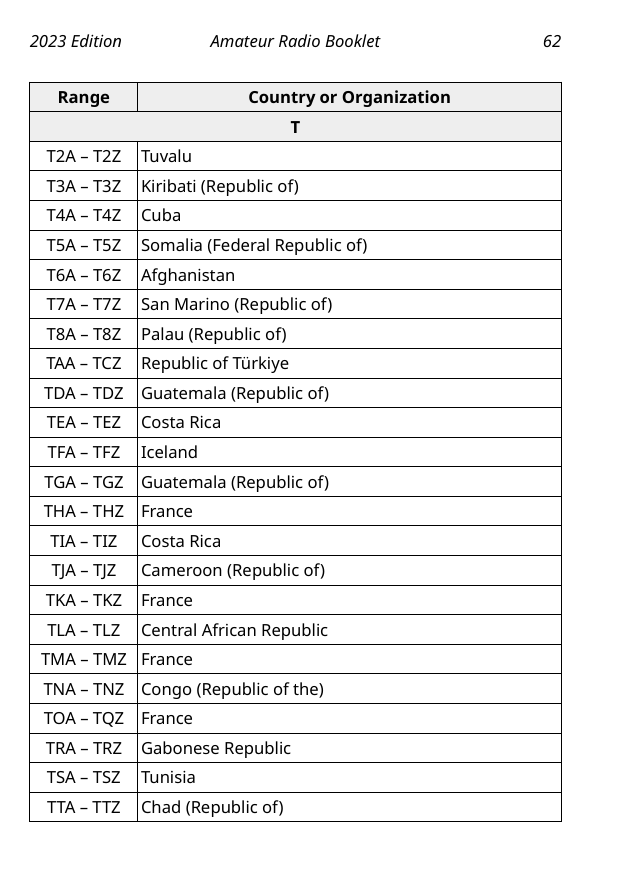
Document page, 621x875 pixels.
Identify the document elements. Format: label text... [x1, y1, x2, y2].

table_cell T2A – T2Z [30, 142, 137, 170]
table_cell TJA – TJZ [30, 556, 137, 584]
table_cell Congo (Republic of the) [138, 674, 561, 703]
table_cell France [138, 497, 561, 525]
table_cell TMA – TMZ [30, 645, 137, 673]
table_cell France [138, 645, 561, 673]
table_cell Guatemala (Republic of) [138, 467, 561, 496]
table_cell T8A – T8Z [30, 319, 137, 348]
table_cell Chad (Republic of) [138, 793, 561, 821]
table_cell Costa Rica [138, 408, 561, 437]
table_cell T3A – T3Z [30, 171, 137, 200]
table_cell T4A – T4Z [30, 201, 137, 229]
table_cell Cuba [138, 201, 561, 229]
table_cell Cameroon (Republic of) [138, 556, 561, 584]
table_cell Central African Republic [138, 615, 561, 644]
table_cell TGA – TGZ [30, 467, 137, 496]
table_cell Tuvalu [138, 142, 561, 170]
table_cell Guatemala (Republic of) [138, 379, 561, 407]
table_cell T5A – T5Z [30, 231, 137, 259]
table_cell Gabonese Republic [138, 734, 561, 762]
table_cell France [138, 704, 561, 732]
table_cell T [30, 112, 561, 141]
table_cell San Marino (Republic of) [138, 290, 561, 318]
table_header Range [30, 83, 137, 111]
table_cell TEA – TEZ [30, 408, 137, 437]
table_cell TRA – TRZ [30, 734, 137, 762]
table_cell T7A – T7Z [30, 290, 137, 318]
table_cell TKA – TKZ [30, 586, 137, 614]
table_cell TLA – TLZ [30, 615, 137, 644]
table_cell TFA – TFZ [30, 438, 137, 466]
table_cell TSA – TSZ [30, 763, 137, 792]
table_cell Afghanistan [138, 260, 561, 289]
table_cell TTA – TTZ [30, 793, 137, 821]
table_cell TAA – TCZ [30, 349, 137, 377]
table_cell Palau (Republic of) [138, 319, 561, 348]
table_cell France [138, 586, 561, 614]
table_cell Tunisia [138, 763, 561, 792]
table_cell THA – THZ [30, 497, 137, 525]
table_cell Republic of Türkiye [138, 349, 561, 377]
table_header Country or Organization [138, 83, 561, 111]
table_cell T6A – T6Z [30, 260, 137, 289]
table_cell Kiribati (Republic of) [138, 171, 561, 200]
table_cell TNA – TNZ [30, 674, 137, 703]
table_cell Somalia (Federal Republic of) [138, 231, 561, 259]
table_cell TOA – TQZ [30, 704, 137, 732]
table_cell TDA – TDZ [30, 379, 137, 407]
table_cell Costa Rica [138, 526, 561, 555]
table_cell Iceland [138, 438, 561, 466]
table_cell TIA – TIZ [30, 526, 137, 555]
